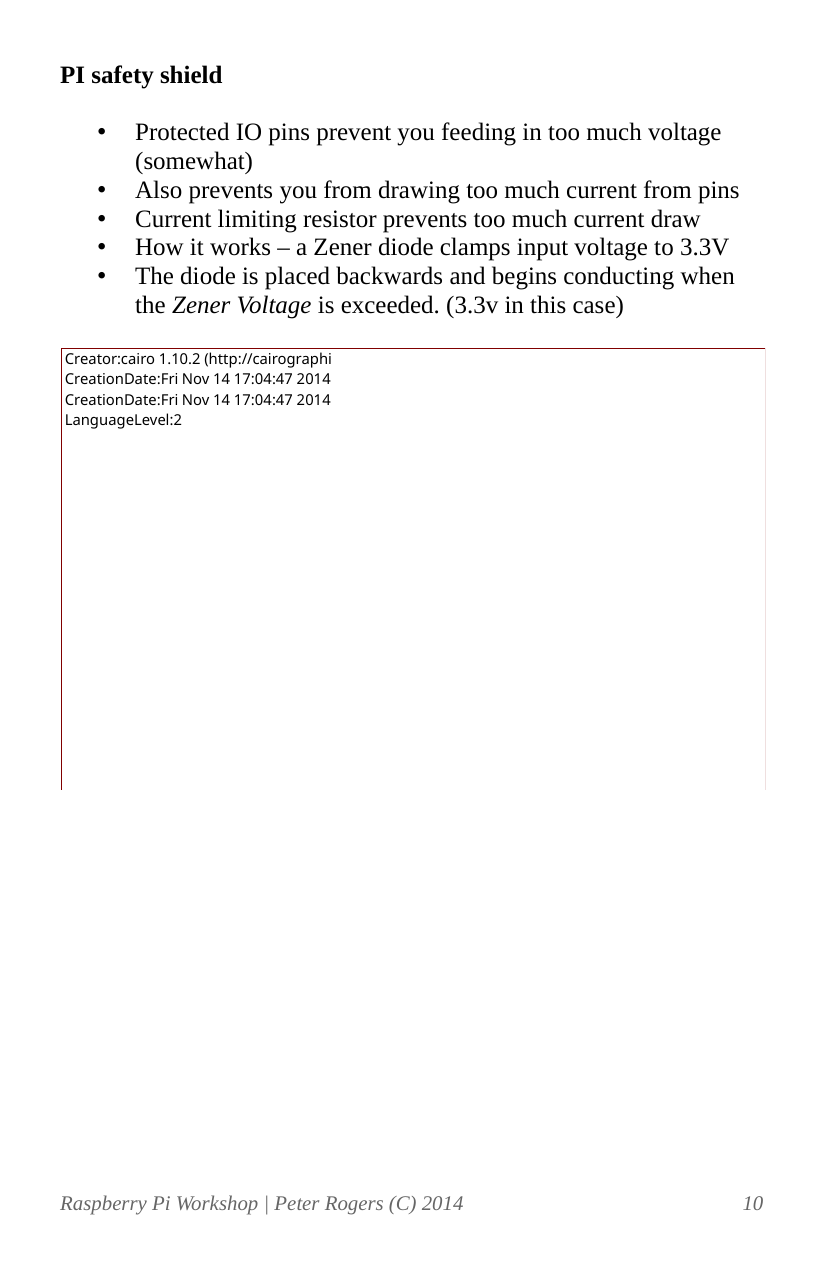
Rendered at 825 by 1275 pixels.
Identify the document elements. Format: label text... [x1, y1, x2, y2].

list How it works – a Zener diode clamps input voltage to 3.3V [97, 232, 765, 261]
list Protected IO pins prevent you feeding in too much voltage (somewhat) [97, 117, 765, 175]
list The diode is placed backwards and begins conducting when the Zener Voltage is exceeded. (3.3v in this case) [97, 261, 765, 319]
text PI safety shield [60, 60, 765, 89]
list Also prevents you from drawing too much current from pins [97, 175, 765, 204]
list Current limiting resistor prevents too much current draw [97, 204, 765, 232]
